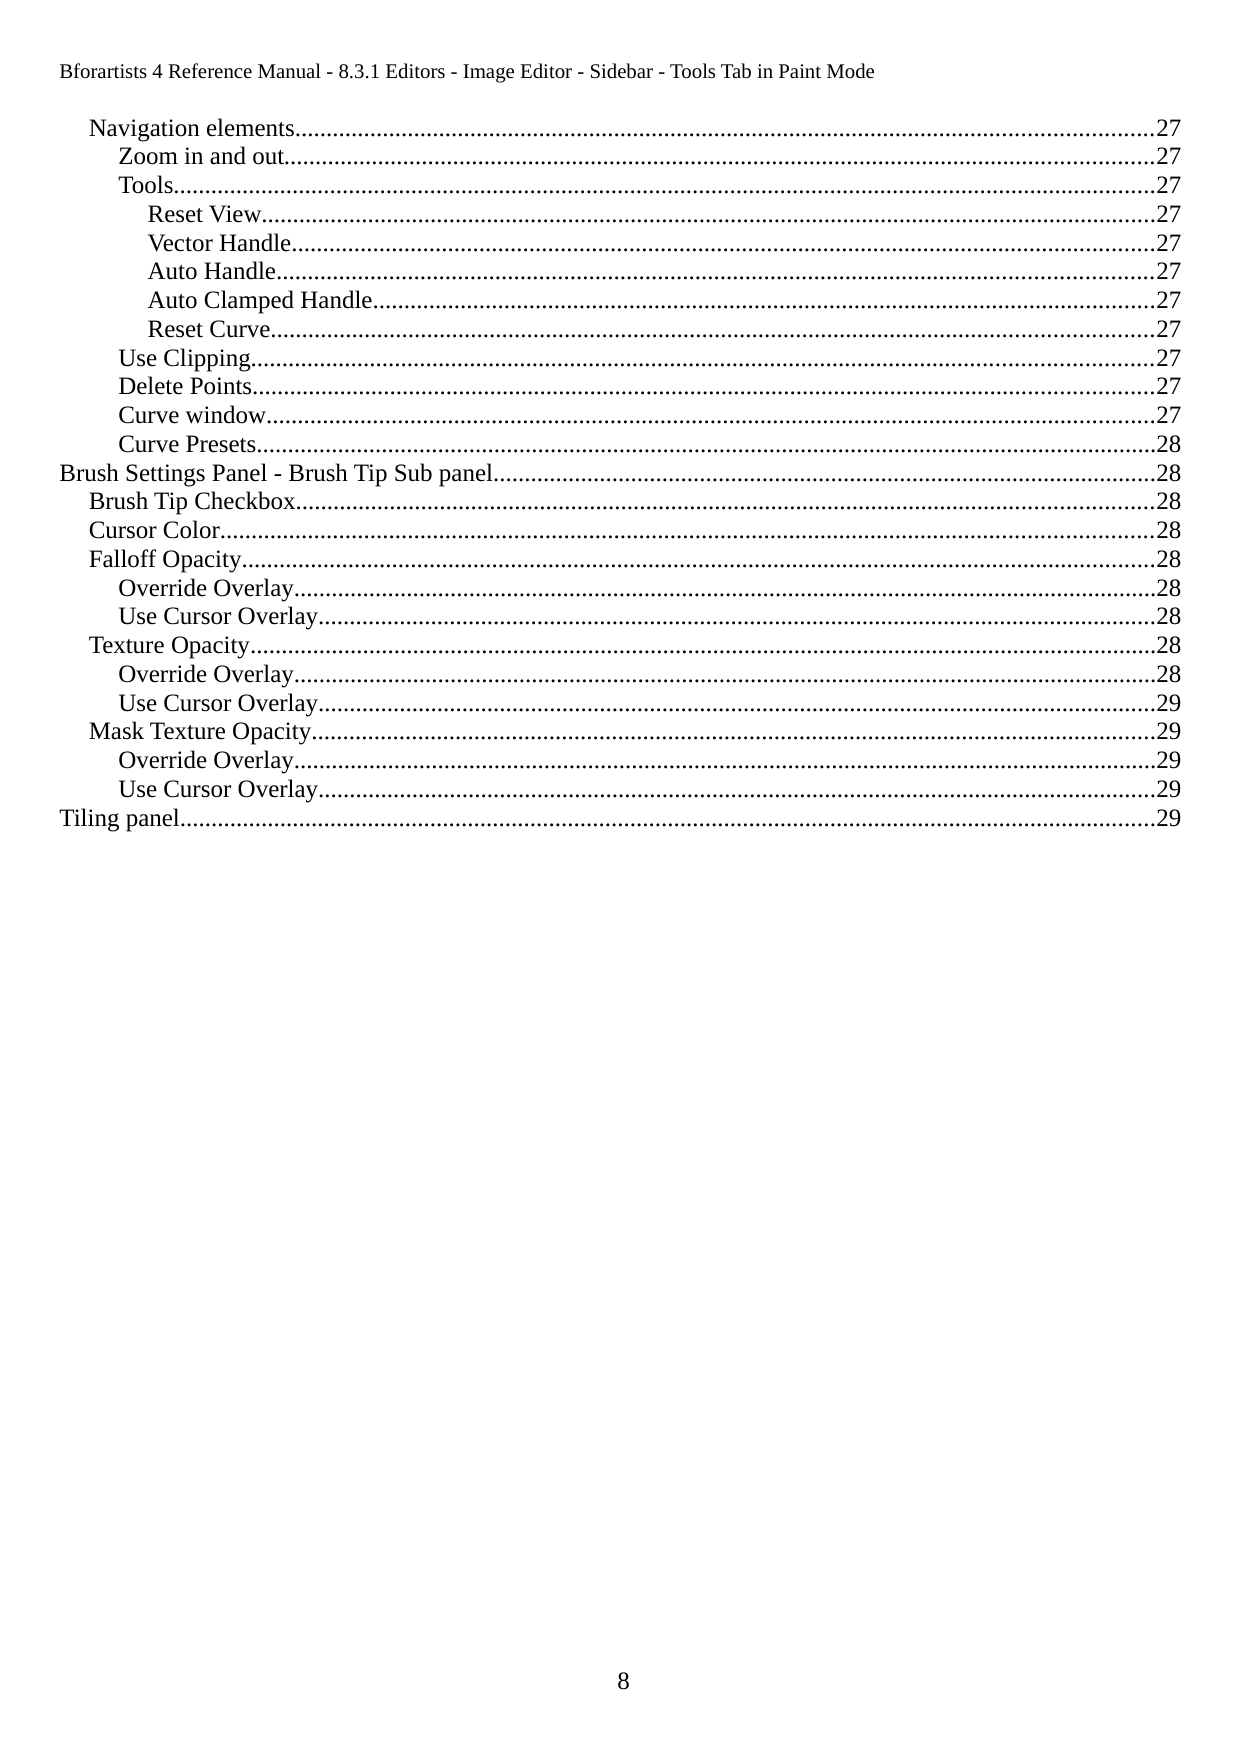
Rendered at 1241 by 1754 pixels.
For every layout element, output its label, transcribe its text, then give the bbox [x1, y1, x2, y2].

text Auto Clamped Handle 27 [147, 285, 1181, 314]
text Use Cursor Overlay 29 [118, 688, 1181, 716]
text Curve Presets 28 [118, 429, 1181, 458]
text Override Overlay 29 [118, 745, 1181, 774]
text Use Cursor Overlay 28 [118, 601, 1181, 630]
text Cursor Color 28 [88, 515, 1181, 544]
text Reset Curve 27 [147, 314, 1181, 343]
text Texture Opacity 28 [88, 630, 1181, 659]
text Use Cursor Overlay 29 [118, 774, 1181, 803]
text Brush Tip Checkbox 28 [88, 486, 1181, 515]
text Tiling panel 29 [59, 803, 1181, 831]
text Mask Texture Opacity 29 [88, 716, 1181, 745]
text Vector Handle 27 [147, 228, 1181, 256]
text Auto Handle 27 [147, 256, 1181, 285]
text Override Overlay 28 [118, 659, 1181, 688]
text Reset View 27 [147, 199, 1181, 228]
text Tools 27 [118, 170, 1181, 199]
text Zoom in and out 27 [118, 141, 1181, 170]
text Navigation elements 27 [88, 113, 1181, 141]
text Falloff Opacity 28 [88, 544, 1181, 573]
text Override Overlay 28 [118, 573, 1181, 601]
text Curve window 27 [118, 400, 1181, 429]
text Use Clipping 27 [118, 343, 1181, 371]
text Brush Settings Panel - Brush Tip Sub panel 28 [59, 458, 1181, 486]
text Delete Points 27 [118, 371, 1181, 400]
